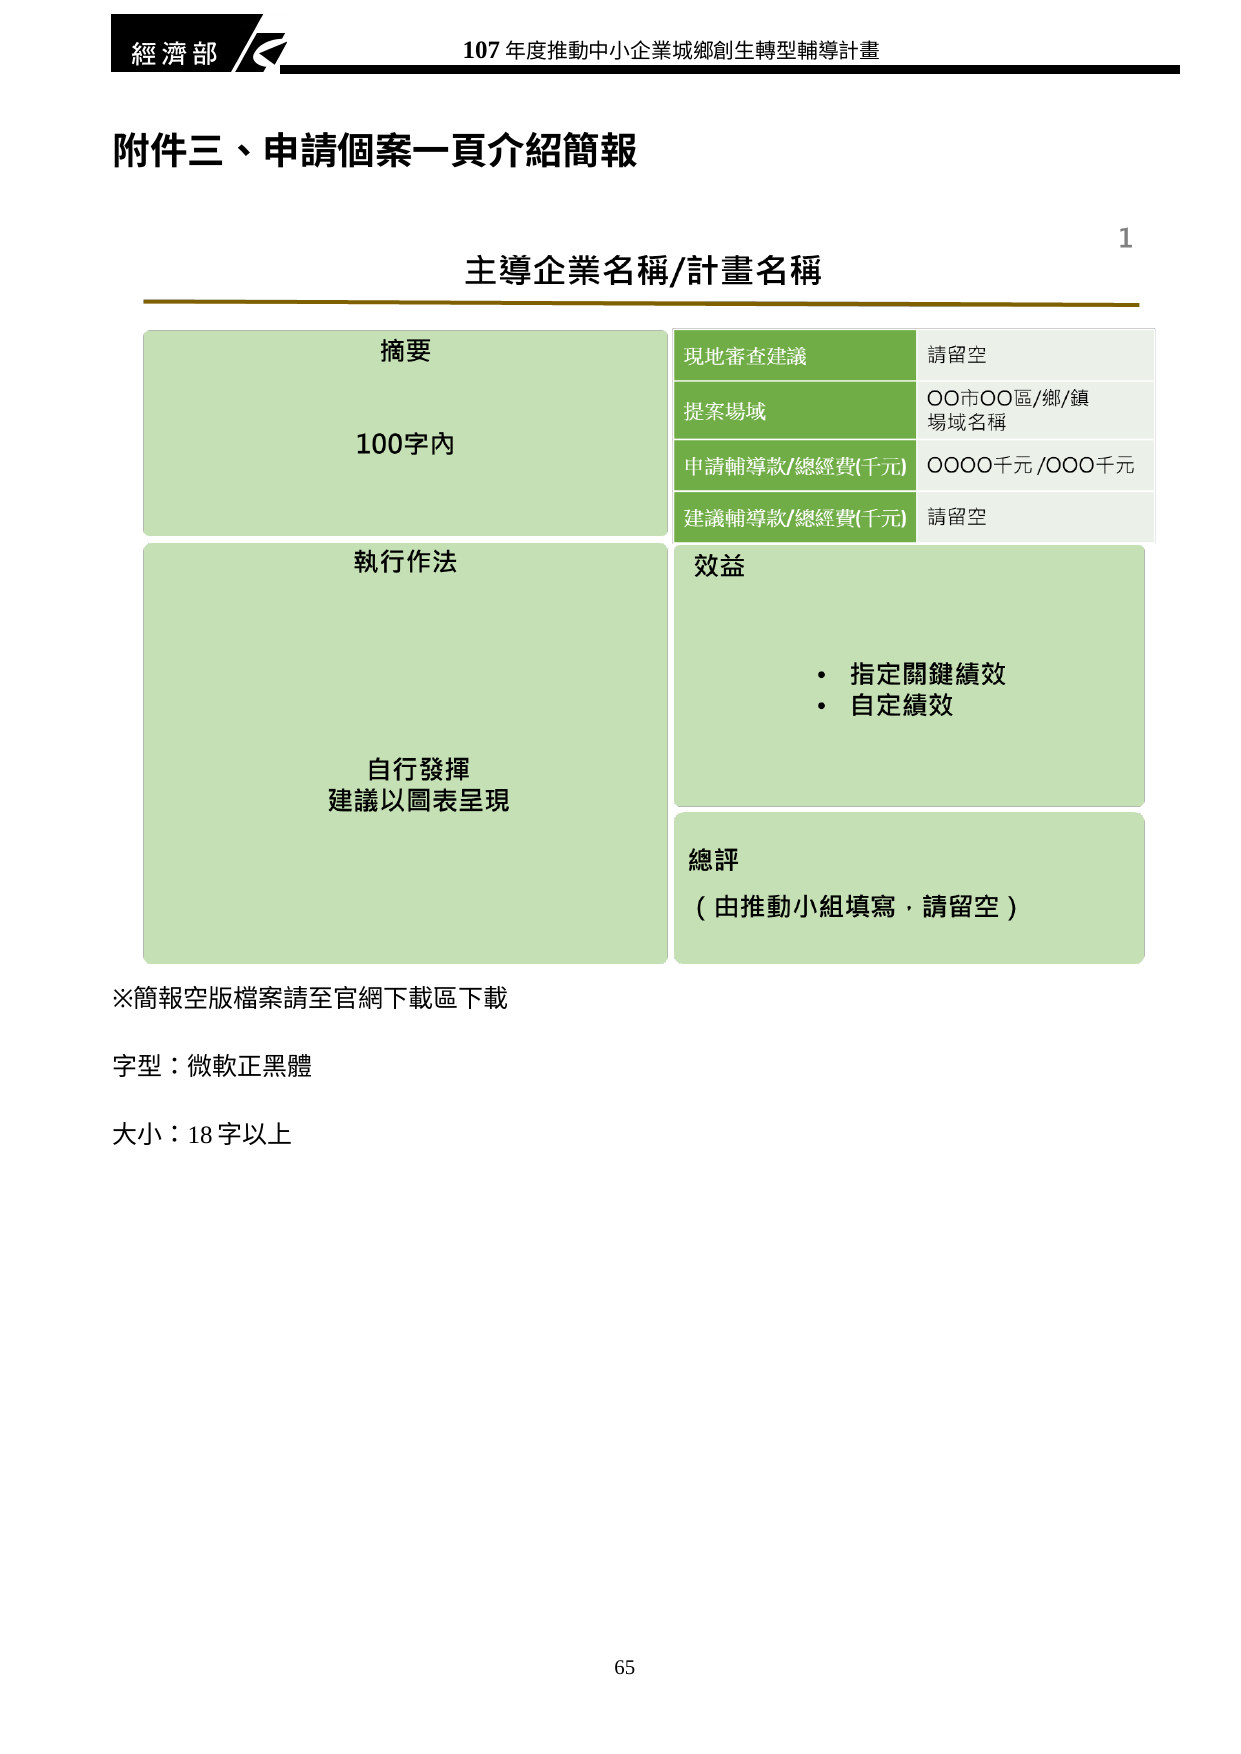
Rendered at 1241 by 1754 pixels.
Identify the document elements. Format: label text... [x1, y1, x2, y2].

text 字型：微軟正黑體 [112, 1031, 1137, 1099]
text 大小：18字以上 [112, 1099, 1137, 1167]
picture [135, 213, 1156, 964]
picture [111, 14, 287, 72]
text ※簡報空版檔案請至官網下載區下載 [112, 963, 1137, 1031]
subtitle 附件三、申請個案一頁介紹簡報 [112, 114, 1137, 182]
